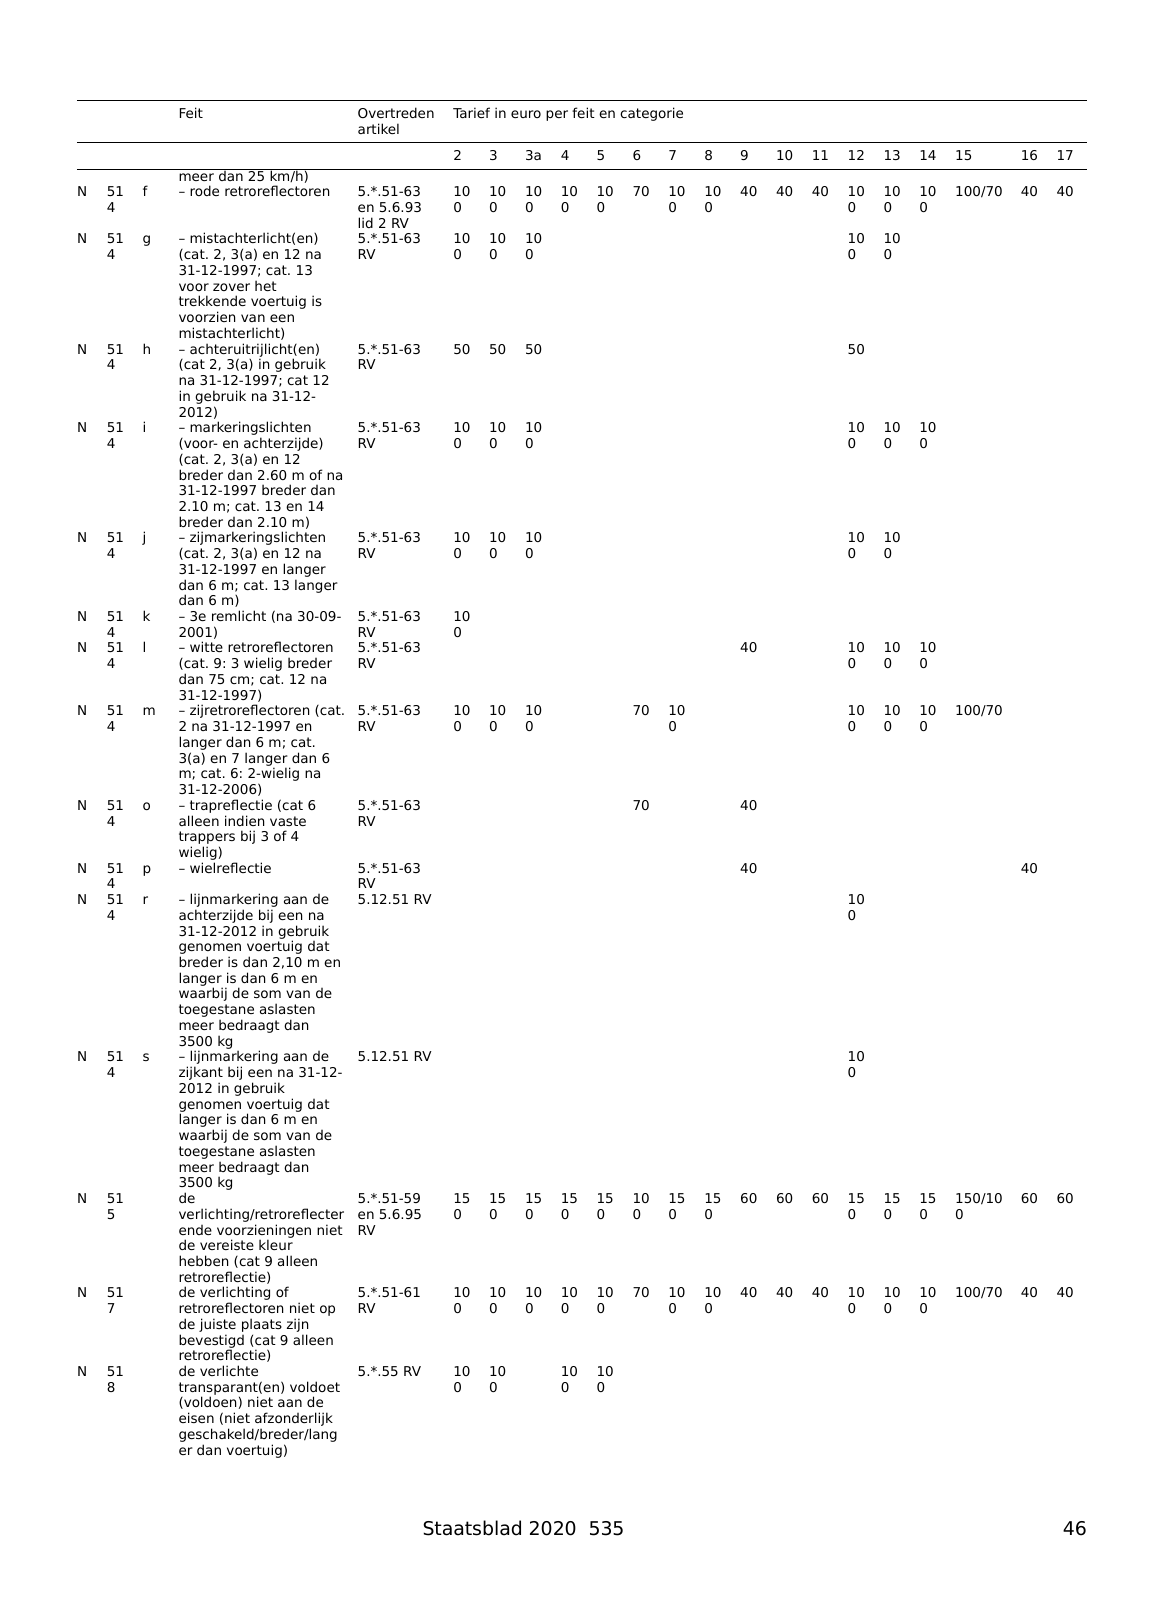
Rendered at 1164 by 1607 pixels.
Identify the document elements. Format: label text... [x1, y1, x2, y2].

table_cell [136, 1285, 172, 1364]
table_cell [662, 609, 698, 640]
table_cell 100 [913, 184, 949, 231]
table_cell 100 [519, 420, 555, 530]
table_cell 3a [519, 143, 555, 168]
table_cell [877, 1049, 913, 1191]
table_cell [913, 861, 949, 892]
table_cell [555, 420, 591, 530]
table_cell 150 [483, 1191, 519, 1285]
table_cell 14 [913, 143, 949, 168]
table_cell [734, 609, 770, 640]
table_cell [626, 640, 662, 703]
table_cell [555, 170, 591, 184]
table_cell [1051, 1364, 1087, 1458]
table_cell 100 [483, 184, 519, 231]
table_cell [483, 170, 519, 184]
table_cell [555, 640, 591, 703]
table_cell 13 [877, 143, 913, 168]
table_cell [770, 1049, 806, 1191]
table_cell 100 [447, 703, 483, 798]
table_cell [770, 609, 806, 640]
table_cell [1051, 703, 1087, 798]
table_cell 5.*.51-63 RV [352, 231, 447, 341]
table_cell [1051, 1049, 1087, 1191]
table_cell [949, 892, 1015, 1049]
table_cell [555, 798, 591, 861]
table_cell – rode retroreflectoren [172, 184, 352, 231]
table_cell [591, 530, 626, 609]
table_cell 100 [626, 1191, 662, 1285]
table_cell 100 [841, 703, 877, 798]
table_cell 70 [626, 703, 662, 798]
table_cell 100 [555, 1364, 591, 1458]
table_cell 16 [1015, 143, 1051, 168]
table_cell [172, 143, 352, 168]
table_cell [698, 170, 734, 184]
table_cell 100 [519, 530, 555, 609]
table_cell [555, 231, 591, 341]
table_cell [77, 170, 101, 184]
table_cell [806, 1049, 841, 1191]
table_cell [734, 1364, 770, 1458]
table_cell [136, 143, 172, 168]
table_cell [770, 530, 806, 609]
table_cell [483, 798, 519, 861]
table_cell 150 [698, 1191, 734, 1285]
table_cell [519, 170, 555, 184]
table_cell [626, 861, 662, 892]
table_cell [626, 892, 662, 1049]
table_cell [1015, 341, 1051, 420]
table_cell 40 [1015, 184, 1051, 231]
table_cell l [136, 640, 172, 703]
table_cell 100 [591, 184, 626, 231]
table_cell N [77, 231, 101, 341]
table_cell 100/70 [949, 703, 1015, 798]
table_cell [806, 861, 841, 892]
table_cell [806, 420, 841, 530]
table_cell 5.*.51-63 RV [352, 609, 447, 640]
table_cell [1051, 798, 1087, 861]
table_cell – wielreflectie [172, 861, 352, 892]
table_cell [949, 341, 1015, 420]
table_cell [1051, 170, 1087, 184]
table_cell [949, 420, 1015, 530]
table_cell [483, 892, 519, 1049]
table_cell [1051, 861, 1087, 892]
table_cell N [77, 861, 101, 892]
table_cell 5.*.51-59 en 5.6.95 RV [352, 1191, 447, 1285]
table_cell 15 [949, 143, 1015, 168]
table_cell [555, 703, 591, 798]
table_cell [1015, 703, 1051, 798]
table_cell [626, 1049, 662, 1191]
table_cell [698, 420, 734, 530]
table_cell [136, 1191, 172, 1285]
table_cell N [77, 1191, 101, 1285]
table_cell [662, 798, 698, 861]
table_cell [806, 609, 841, 640]
table_cell 40 [806, 184, 841, 231]
table_cell N [77, 703, 101, 798]
table_cell N [77, 892, 101, 1049]
table_header Feit [172, 101, 352, 142]
table_cell [662, 861, 698, 892]
table_cell [1051, 231, 1087, 341]
table_cell [519, 798, 555, 861]
table_cell 17 [1051, 143, 1087, 168]
table_cell [1015, 420, 1051, 530]
table_cell [519, 609, 555, 640]
table_cell 100 [447, 1364, 483, 1458]
table_cell [626, 420, 662, 530]
table_cell 100 [483, 231, 519, 341]
table_cell [519, 640, 555, 703]
table_cell [447, 798, 483, 861]
table_cell [913, 798, 949, 861]
table_cell 5 [591, 143, 626, 168]
table_cell 514 [101, 1049, 136, 1191]
table_cell [447, 892, 483, 1049]
table_cell 150/100 [949, 1191, 1015, 1285]
table_cell [698, 798, 734, 861]
table_header [77, 101, 101, 142]
table_cell [447, 170, 483, 184]
table_cell 100 [841, 1049, 877, 1191]
table_cell 40 [1015, 1285, 1051, 1364]
table_cell [555, 861, 591, 892]
table_cell [1015, 640, 1051, 703]
table_cell 7 [662, 143, 698, 168]
table_cell 100 [913, 420, 949, 530]
table_cell [806, 798, 841, 861]
table_cell 60 [806, 1191, 841, 1285]
table_cell 100 [519, 703, 555, 798]
table_cell [626, 1364, 662, 1458]
table_cell 5.*.51-63 RV [352, 861, 447, 892]
table_header [136, 101, 172, 142]
table_cell 5.*.51-63 RV [352, 703, 447, 798]
table_cell [877, 170, 913, 184]
table_cell [698, 1364, 734, 1458]
table_cell 5.*.55 RV [352, 1364, 447, 1458]
table_cell 514 [101, 640, 136, 703]
table_cell 100 [841, 184, 877, 231]
table_cell [1051, 640, 1087, 703]
table_cell [1015, 892, 1051, 1049]
table_cell N [77, 1364, 101, 1458]
table_cell [662, 892, 698, 1049]
table_cell [662, 640, 698, 703]
table_cell – lijnmarkering aan de zijkant bij een na 31-12-2012 in gebruik genomen voertuig dat langer is dan 6 m en waarbij de som van de toegestane aslasten meer bedraagt dan 3500 kg [172, 1049, 352, 1191]
table_cell 100/70 [949, 184, 1015, 231]
table_cell 100 [555, 1285, 591, 1364]
table_cell [734, 703, 770, 798]
table_cell [591, 861, 626, 892]
table_cell m [136, 703, 172, 798]
table_cell [483, 640, 519, 703]
table_cell 40 [806, 1285, 841, 1364]
table_cell [483, 1049, 519, 1191]
table_cell – zijretroreflectoren (cat. 2 na 31-12-1997 en langer dan 6 m; cat. 3(a) en 7 langer dan 6 m; cat. 6: 2-wielig na 31-12-2006) [172, 703, 352, 798]
table_cell 10 [770, 143, 806, 168]
table_cell 150 [913, 1191, 949, 1285]
table_cell [591, 609, 626, 640]
table_cell 12 [841, 143, 877, 168]
table_cell N [77, 609, 101, 640]
table_cell 100 [877, 231, 913, 341]
table_cell 100 [591, 1364, 626, 1458]
table_cell 40 [734, 640, 770, 703]
table_cell 514 [101, 420, 136, 530]
table_header Overtreden artikel [352, 101, 447, 142]
table_cell [483, 609, 519, 640]
table_cell N [77, 184, 101, 231]
table_cell [1051, 609, 1087, 640]
table_cell 514 [101, 530, 136, 609]
table_cell [1051, 892, 1087, 1049]
table_cell [913, 530, 949, 609]
table_cell [913, 231, 949, 341]
table_cell [662, 170, 698, 184]
table_cell N [77, 1049, 101, 1191]
table_cell h [136, 341, 172, 420]
table_cell 100 [483, 420, 519, 530]
table_cell [1015, 1049, 1051, 1191]
table_cell [841, 170, 877, 184]
table_cell 8 [698, 143, 734, 168]
table_cell [734, 420, 770, 530]
table_cell [841, 1364, 877, 1458]
table_cell 100/70 [949, 1285, 1015, 1364]
table_cell [662, 231, 698, 341]
table_cell [1051, 420, 1087, 530]
table_cell 514 [101, 341, 136, 420]
table_cell N [77, 1285, 101, 1364]
table_cell 6 [626, 143, 662, 168]
table_cell [101, 170, 136, 184]
table_cell – mistachterlicht(en) (cat. 2, 3(a) en 12 na 31-12-1997; cat. 13 voor zover het trekkende voertuig is voorzien van een mistachterlicht) [172, 231, 352, 341]
table_cell 2 [447, 143, 483, 168]
table_cell 5.*.51-63 RV [352, 798, 447, 861]
table_cell [662, 530, 698, 609]
table_cell [770, 861, 806, 892]
table_cell 100 [841, 1285, 877, 1364]
table_cell N [77, 640, 101, 703]
table_cell 100 [698, 184, 734, 231]
table_cell 5.*.51-63 RV [352, 341, 447, 420]
table_cell 60 [1051, 1191, 1087, 1285]
table_cell 518 [101, 1364, 136, 1458]
table_cell [447, 640, 483, 703]
table_cell [1015, 530, 1051, 609]
table_cell [626, 530, 662, 609]
table_cell – markeringslichten (voor- en achterzijde) (cat. 2, 3(a) en 12 breder dan 2.60 m of na 31-12-1997 breder dan 2.10 m; cat. 13 en 14 breder dan 2.10 m) [172, 420, 352, 530]
table_cell 5.12.51 RV [352, 1049, 447, 1191]
table_cell [770, 1364, 806, 1458]
table_cell j [136, 530, 172, 609]
table_cell 50 [447, 341, 483, 420]
table_cell 5.*.51-63 RV [352, 420, 447, 530]
table_cell [877, 861, 913, 892]
table_cell [949, 231, 1015, 341]
table_cell 40 [770, 1285, 806, 1364]
table_cell 100 [877, 530, 913, 609]
table_cell [698, 861, 734, 892]
table_cell 50 [841, 341, 877, 420]
table_cell 50 [483, 341, 519, 420]
table_cell [949, 609, 1015, 640]
table_cell [698, 1049, 734, 1191]
table_cell 100 [841, 892, 877, 1049]
table_cell [698, 892, 734, 1049]
table_cell 150 [555, 1191, 591, 1285]
table_cell [591, 703, 626, 798]
table_cell [806, 1364, 841, 1458]
table_cell [1051, 341, 1087, 420]
table_cell [877, 892, 913, 1049]
table_cell N [77, 420, 101, 530]
table_cell [806, 170, 841, 184]
table_cell N [77, 341, 101, 420]
table_cell [698, 640, 734, 703]
table_cell 514 [101, 231, 136, 341]
table_cell f [136, 184, 172, 231]
table_cell [949, 1049, 1015, 1191]
table_cell [519, 1049, 555, 1191]
table_cell [698, 703, 734, 798]
table_cell 40 [1015, 861, 1051, 892]
table_cell [913, 341, 949, 420]
table_cell [662, 1049, 698, 1191]
table_cell [662, 1364, 698, 1458]
table_cell 40 [734, 1285, 770, 1364]
table_cell N [77, 798, 101, 861]
table_cell [770, 170, 806, 184]
table_cell 100 [555, 184, 591, 231]
table_cell 40 [734, 861, 770, 892]
table_cell [770, 892, 806, 1049]
table_cell 5.*.51-63 en 5.6.93 lid 2 RV [352, 184, 447, 231]
table_cell [949, 170, 1015, 184]
table_cell 100 [483, 703, 519, 798]
table_cell s [136, 1049, 172, 1191]
table_cell 150 [447, 1191, 483, 1285]
table_cell de verlichting/retroreflecterende voorzieningen niet de vereiste kleur hebben (cat 9 alleen retroreflectie) [172, 1191, 352, 1285]
table_cell 100 [877, 420, 913, 530]
table_cell 60 [770, 1191, 806, 1285]
table_cell [949, 530, 1015, 609]
table_cell g [136, 231, 172, 341]
table_cell [734, 170, 770, 184]
table_cell [734, 530, 770, 609]
table_cell [1015, 609, 1051, 640]
table_cell [591, 420, 626, 530]
table_header [101, 101, 136, 142]
table_cell [949, 1364, 1015, 1458]
table_cell 517 [101, 1285, 136, 1364]
table_cell 514 [101, 861, 136, 892]
table_cell 100 [447, 530, 483, 609]
table_cell 150 [519, 1191, 555, 1285]
table_cell [555, 341, 591, 420]
table_cell 514 [101, 892, 136, 1049]
table_cell – achteruitrijlicht(en) (cat 2, 3(a) in gebruik na 31-12-1997; cat 12 in gebruik na 31-12-2012) [172, 341, 352, 420]
table_cell [841, 861, 877, 892]
table_cell [734, 1049, 770, 1191]
table_cell 40 [734, 798, 770, 861]
table_cell [1051, 530, 1087, 609]
table_cell 9 [734, 143, 770, 168]
table_cell [698, 530, 734, 609]
table_cell [519, 1364, 555, 1458]
table_cell 40 [770, 184, 806, 231]
table_cell [734, 892, 770, 1049]
table_cell [555, 1049, 591, 1191]
table_cell [949, 640, 1015, 703]
table_cell 100 [662, 703, 698, 798]
table_cell [519, 892, 555, 1049]
table_cell 100 [483, 1364, 519, 1458]
table_cell p [136, 861, 172, 892]
table_cell 70 [626, 798, 662, 861]
table_cell [626, 231, 662, 341]
table_cell 100 [483, 1285, 519, 1364]
table_cell 100 [447, 420, 483, 530]
table_cell [591, 231, 626, 341]
table_cell [877, 1364, 913, 1458]
table_cell 100 [519, 184, 555, 231]
table_cell 100 [841, 530, 877, 609]
table_cell [877, 341, 913, 420]
table_cell [626, 609, 662, 640]
table_cell 100 [662, 184, 698, 231]
table_cell [949, 798, 1015, 861]
table_cell 60 [1015, 1191, 1051, 1285]
table_cell [555, 530, 591, 609]
table_cell [698, 231, 734, 341]
table_cell [352, 170, 447, 184]
table_cell [591, 341, 626, 420]
table_cell [734, 231, 770, 341]
table_cell k [136, 609, 172, 640]
table_cell [913, 170, 949, 184]
table_cell 150 [841, 1191, 877, 1285]
table_cell 100 [447, 231, 483, 341]
table_cell 100 [841, 231, 877, 341]
table_cell [591, 798, 626, 861]
table_cell [101, 143, 136, 168]
table_cell 514 [101, 184, 136, 231]
table_cell 100 [483, 530, 519, 609]
table_cell 100 [877, 703, 913, 798]
table_cell – trapreflectie (cat 6 alleen indien vaste trappers bij 3 of 4 wielig) [172, 798, 352, 861]
table_cell 514 [101, 703, 136, 798]
table_cell 100 [447, 1285, 483, 1364]
table_cell 40 [734, 184, 770, 231]
table_cell [1015, 231, 1051, 341]
table_cell 150 [877, 1191, 913, 1285]
table_cell 5.*.51-63 RV [352, 640, 447, 703]
table_cell [1015, 170, 1051, 184]
table_cell meer dan 25 km/h) [172, 170, 352, 184]
table_cell [770, 640, 806, 703]
table_cell 5.*.51-61 RV [352, 1285, 447, 1364]
table_cell [770, 703, 806, 798]
table_cell [626, 341, 662, 420]
table_cell 40 [1051, 1285, 1087, 1364]
table_cell [913, 892, 949, 1049]
table_cell [770, 341, 806, 420]
table_cell [913, 609, 949, 640]
table_cell 11 [806, 143, 841, 168]
table_cell [806, 892, 841, 1049]
table_cell [136, 170, 172, 184]
table_cell [519, 861, 555, 892]
table_cell 70 [626, 1285, 662, 1364]
table_cell [591, 170, 626, 184]
table_cell 100 [519, 231, 555, 341]
table_cell [447, 1049, 483, 1191]
table_cell i [136, 420, 172, 530]
table_cell [555, 609, 591, 640]
table_cell 100 [877, 184, 913, 231]
table_header Tarief in euro per feit en categorie [447, 101, 1087, 142]
table_cell [1015, 798, 1051, 861]
table_cell 100 [841, 420, 877, 530]
table_cell 100 [591, 1285, 626, 1364]
table_cell [913, 1049, 949, 1191]
table_cell [877, 798, 913, 861]
table_cell [806, 341, 841, 420]
table_cell 40 [1051, 184, 1087, 231]
table_cell [591, 640, 626, 703]
table_cell [698, 341, 734, 420]
table_cell 100 [447, 184, 483, 231]
table_cell 100 [877, 640, 913, 703]
table_cell 100 [877, 1285, 913, 1364]
table_cell 150 [662, 1191, 698, 1285]
table_cell [352, 143, 447, 168]
table_cell – 3e remlicht (na 30-09-2001) [172, 609, 352, 640]
table_cell 4 [555, 143, 591, 168]
table_cell [698, 609, 734, 640]
table_cell [77, 143, 101, 168]
table_cell [949, 861, 1015, 892]
table_cell [770, 798, 806, 861]
table_cell de verlichte transparant(en) voldoet (voldoen) niet aan de eisen (niet afzonderlijk geschakeld/breder/langer dan voertuig) [172, 1364, 352, 1458]
table_cell 514 [101, 798, 136, 861]
table_cell 150 [591, 1191, 626, 1285]
table_cell – lijnmarkering aan de achterzijde bij een na 31-12-2012 in gebruik genomen voertuig dat breder is dan 2,10 m en langer is dan 6 m en waarbij de som van de toegestane aslasten meer bedraagt dan 3500 kg [172, 892, 352, 1049]
table_cell 100 [913, 640, 949, 703]
table_cell 100 [913, 1285, 949, 1364]
table_cell [483, 861, 519, 892]
table_cell 514 [101, 609, 136, 640]
table_cell 70 [626, 184, 662, 231]
table_cell [806, 703, 841, 798]
table_cell 100 [913, 703, 949, 798]
table_cell 50 [519, 341, 555, 420]
table_cell [770, 231, 806, 341]
table_cell 515 [101, 1191, 136, 1285]
table_cell [841, 609, 877, 640]
table_cell de verlichting of retroreflectoren niet op de juiste plaats zijn bevestigd (cat 9 alleen retroreflectie) [172, 1285, 352, 1364]
table_cell 100 [662, 1285, 698, 1364]
table_cell [806, 231, 841, 341]
table_cell [662, 420, 698, 530]
table_cell 3 [483, 143, 519, 168]
table_cell r [136, 892, 172, 1049]
table_cell – zijmarkeringslichten (cat. 2, 3(a) en 12 na 31-12-1997 en langer dan 6 m; cat. 13 langer dan 6 m) [172, 530, 352, 609]
table_cell [591, 892, 626, 1049]
table_cell [734, 341, 770, 420]
table_cell [841, 798, 877, 861]
table_cell [770, 420, 806, 530]
table_cell [1015, 1364, 1051, 1458]
table_cell [136, 1364, 172, 1458]
table_cell 100 [841, 640, 877, 703]
table_cell [806, 640, 841, 703]
table_cell o [136, 798, 172, 861]
table_cell 5.*.51-63 RV [352, 530, 447, 609]
table_cell 5.12.51 RV [352, 892, 447, 1049]
table_cell 60 [734, 1191, 770, 1285]
table_cell [913, 1364, 949, 1458]
table_cell [806, 530, 841, 609]
table_cell N [77, 530, 101, 609]
table_cell 100 [447, 609, 483, 640]
table_cell 100 [519, 1285, 555, 1364]
table_cell [555, 892, 591, 1049]
table_cell [591, 1049, 626, 1191]
table_cell – witte retroreflectoren (cat. 9: 3 wielig breder dan 75 cm; cat. 12 na 31-12-1997) [172, 640, 352, 703]
table_cell [447, 861, 483, 892]
table_cell [626, 170, 662, 184]
table_cell [662, 341, 698, 420]
table_cell [877, 609, 913, 640]
table_cell 100 [698, 1285, 734, 1364]
